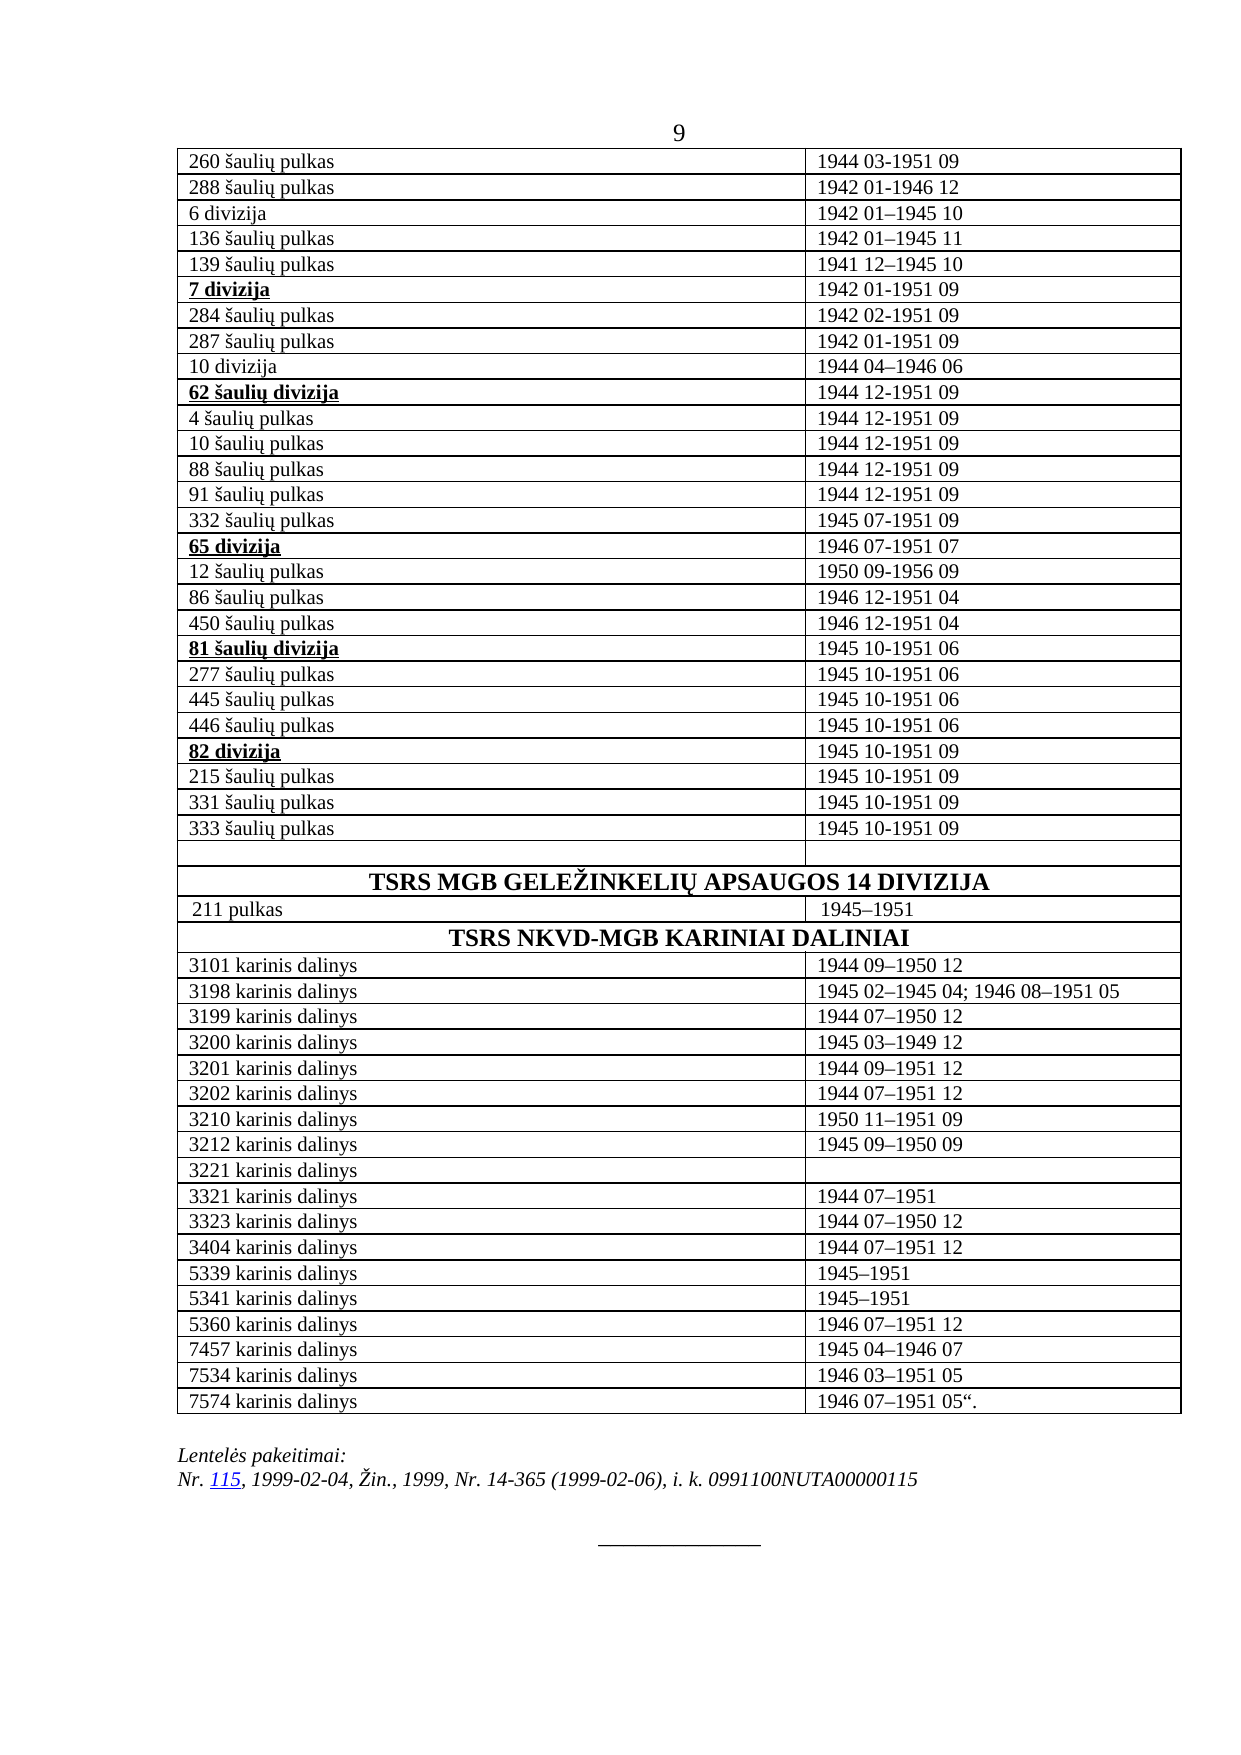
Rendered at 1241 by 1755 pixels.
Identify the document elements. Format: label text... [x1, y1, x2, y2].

table_cell 65 divizija [178, 534, 805, 558]
table_cell 1945 10-1951 09 [806, 764, 1180, 788]
table_cell 1946 07–1951 05“. [806, 1389, 1180, 1413]
table_cell 1945 09–1950 09 [806, 1132, 1180, 1156]
table_cell 3221 karinis dalinys [178, 1158, 805, 1182]
table_cell 1945 10-1951 06 [806, 713, 1180, 737]
table_cell 136 šaulių pulkas [178, 226, 805, 250]
table_cell 1941 12–1945 10 [806, 252, 1180, 276]
table_cell 1950 11–1951 09 [806, 1107, 1180, 1131]
table_cell 446 šaulių pulkas [178, 713, 805, 737]
table_cell 139 šaulių pulkas [178, 252, 805, 276]
table_cell 5341 karinis dalinys [178, 1286, 805, 1310]
table_cell 3202 karinis dalinys [178, 1081, 805, 1105]
table_cell 1944 12-1951 09 [806, 431, 1180, 455]
table_cell 1945 03–1949 12 [806, 1030, 1180, 1054]
table_cell 7534 karinis dalinys [178, 1363, 805, 1387]
table_cell 3200 karinis dalinys [178, 1030, 805, 1054]
table_cell 4 šaulių pulkas [178, 406, 805, 429]
table_cell 3404 karinis dalinys [178, 1235, 805, 1259]
table_cell 5360 karinis dalinys [178, 1312, 805, 1336]
table_cell [178, 841, 805, 865]
table_cell 7457 karinis dalinys [178, 1337, 805, 1361]
table_cell TSRS MGB GELEŽINKELIŲ APSAUGOS 14 DIVIZIJA [178, 867, 1180, 895]
table_cell 82 divizija [178, 739, 805, 763]
table_cell 277 šaulių pulkas [178, 662, 805, 686]
table_cell 1945 10-1951 06 [806, 636, 1180, 660]
table_cell 62 šaulių divizija [178, 380, 805, 404]
table_cell 5339 karinis dalinys [178, 1261, 805, 1284]
table_cell 1946 07–1951 12 [806, 1312, 1180, 1336]
table_cell 12 šaulių pulkas [178, 559, 805, 583]
table_cell 7574 karinis dalinys [178, 1389, 805, 1413]
table_cell 1945–1951 [806, 1261, 1180, 1284]
table_cell 1945–1951 [806, 897, 1180, 921]
table_cell 3198 karinis dalinys [178, 979, 805, 1003]
table_cell 1942 01–1945 10 [806, 201, 1180, 224]
table_cell 6 divizija [178, 201, 805, 224]
table_cell 1944 09–1950 12 [806, 953, 1180, 977]
table_cell 3101 karinis dalinys [178, 953, 805, 977]
text _____________ [177, 1520, 1181, 1548]
table_cell 1946 12-1951 04 [806, 611, 1180, 634]
table_cell 88 šaulių pulkas [178, 457, 805, 481]
table_cell 1945 10-1951 09 [806, 739, 1180, 763]
table_cell 3210 karinis dalinys [178, 1107, 805, 1131]
table_cell 1945–1951 [806, 1286, 1180, 1310]
table_cell 1942 02-1951 09 [806, 303, 1180, 327]
table_cell 86 šaulių pulkas [178, 585, 805, 609]
table_cell 3199 karinis dalinys [178, 1004, 805, 1028]
table_cell 1942 01-1946 12 [806, 175, 1180, 199]
table_cell 1946 03–1951 05 [806, 1363, 1180, 1387]
table_cell 287 šaulių pulkas [178, 329, 805, 353]
table_cell [806, 841, 1180, 865]
table_cell 3201 karinis dalinys [178, 1056, 805, 1079]
table_cell 288 šaulių pulkas [178, 175, 805, 199]
table_cell 1944 03-1951 09 [806, 149, 1180, 173]
table_cell 10 šaulių pulkas [178, 431, 805, 455]
table_cell 1945 10-1951 09 [806, 790, 1180, 814]
table_cell 333 šaulių pulkas [178, 816, 805, 839]
table_cell 1945 02–1945 04; 1946 08–1951 05 [806, 979, 1180, 1003]
table_cell 1944 07–1950 12 [806, 1209, 1180, 1233]
table_cell 1944 07–1951 12 [806, 1081, 1180, 1105]
table_cell 1944 12-1951 09 [806, 482, 1180, 506]
table_cell 1944 12-1951 09 [806, 457, 1180, 481]
table_cell 450 šaulių pulkas [178, 611, 805, 634]
table_cell 1944 12-1951 09 [806, 380, 1180, 404]
table_cell 1944 09–1951 12 [806, 1056, 1180, 1079]
table_cell 1945 04–1946 07 [806, 1337, 1180, 1361]
table_cell 1944 12-1951 09 [806, 406, 1180, 429]
table_cell 81 šaulių divizija [178, 636, 805, 660]
table_cell 1944 07–1951 [806, 1184, 1180, 1208]
table_cell 332 šaulių pulkas [178, 508, 805, 532]
table_cell 211 pulkas [178, 897, 805, 921]
table_cell 215 šaulių pulkas [178, 764, 805, 788]
table_cell 91 šaulių pulkas [178, 482, 805, 506]
table_cell 1945 10-1951 06 [806, 687, 1180, 711]
table_cell 260 šaulių pulkas [178, 149, 805, 173]
table_cell 445 šaulių pulkas [178, 687, 805, 711]
table_cell 1944 04–1946 06 [806, 354, 1180, 378]
table_cell TSRS NKVD-MGB KARINIAI DALINIAI [178, 923, 1180, 951]
table_cell 284 šaulių pulkas [178, 303, 805, 327]
table_cell 10 divizija [178, 354, 805, 378]
text Nr. 115, 1999-02-04, Žin., 1999, Nr. 14-365 (1999-02-06), i. k. 0991100NUTA00000115 [177, 1467, 1181, 1491]
table_cell 3212 karinis dalinys [178, 1132, 805, 1156]
table_cell 1945 10-1951 06 [806, 662, 1180, 686]
table_cell 1945 10-1951 09 [806, 816, 1180, 839]
table_cell 1946 12-1951 04 [806, 585, 1180, 609]
table_cell 1942 01-1951 09 [806, 329, 1180, 353]
text Lentelės pakeitimai: [177, 1443, 1181, 1467]
table_cell 1946 07-1951 07 [806, 534, 1180, 558]
table_cell 1945 07-1951 09 [806, 508, 1180, 532]
table_cell 3323 karinis dalinys [178, 1209, 805, 1233]
table_cell 1942 01–1945 11 [806, 226, 1180, 250]
table_cell 1944 07–1951 12 [806, 1235, 1180, 1259]
table_cell 331 šaulių pulkas [178, 790, 805, 814]
table_cell [806, 1158, 1180, 1182]
table_cell 1944 07–1950 12 [806, 1004, 1180, 1028]
table_cell 7 divizija [178, 277, 805, 301]
table_cell 1950 09-1956 09 [806, 559, 1180, 583]
table_cell 1942 01-1951 09 [806, 277, 1180, 301]
table_cell 3321 karinis dalinys [178, 1184, 805, 1208]
